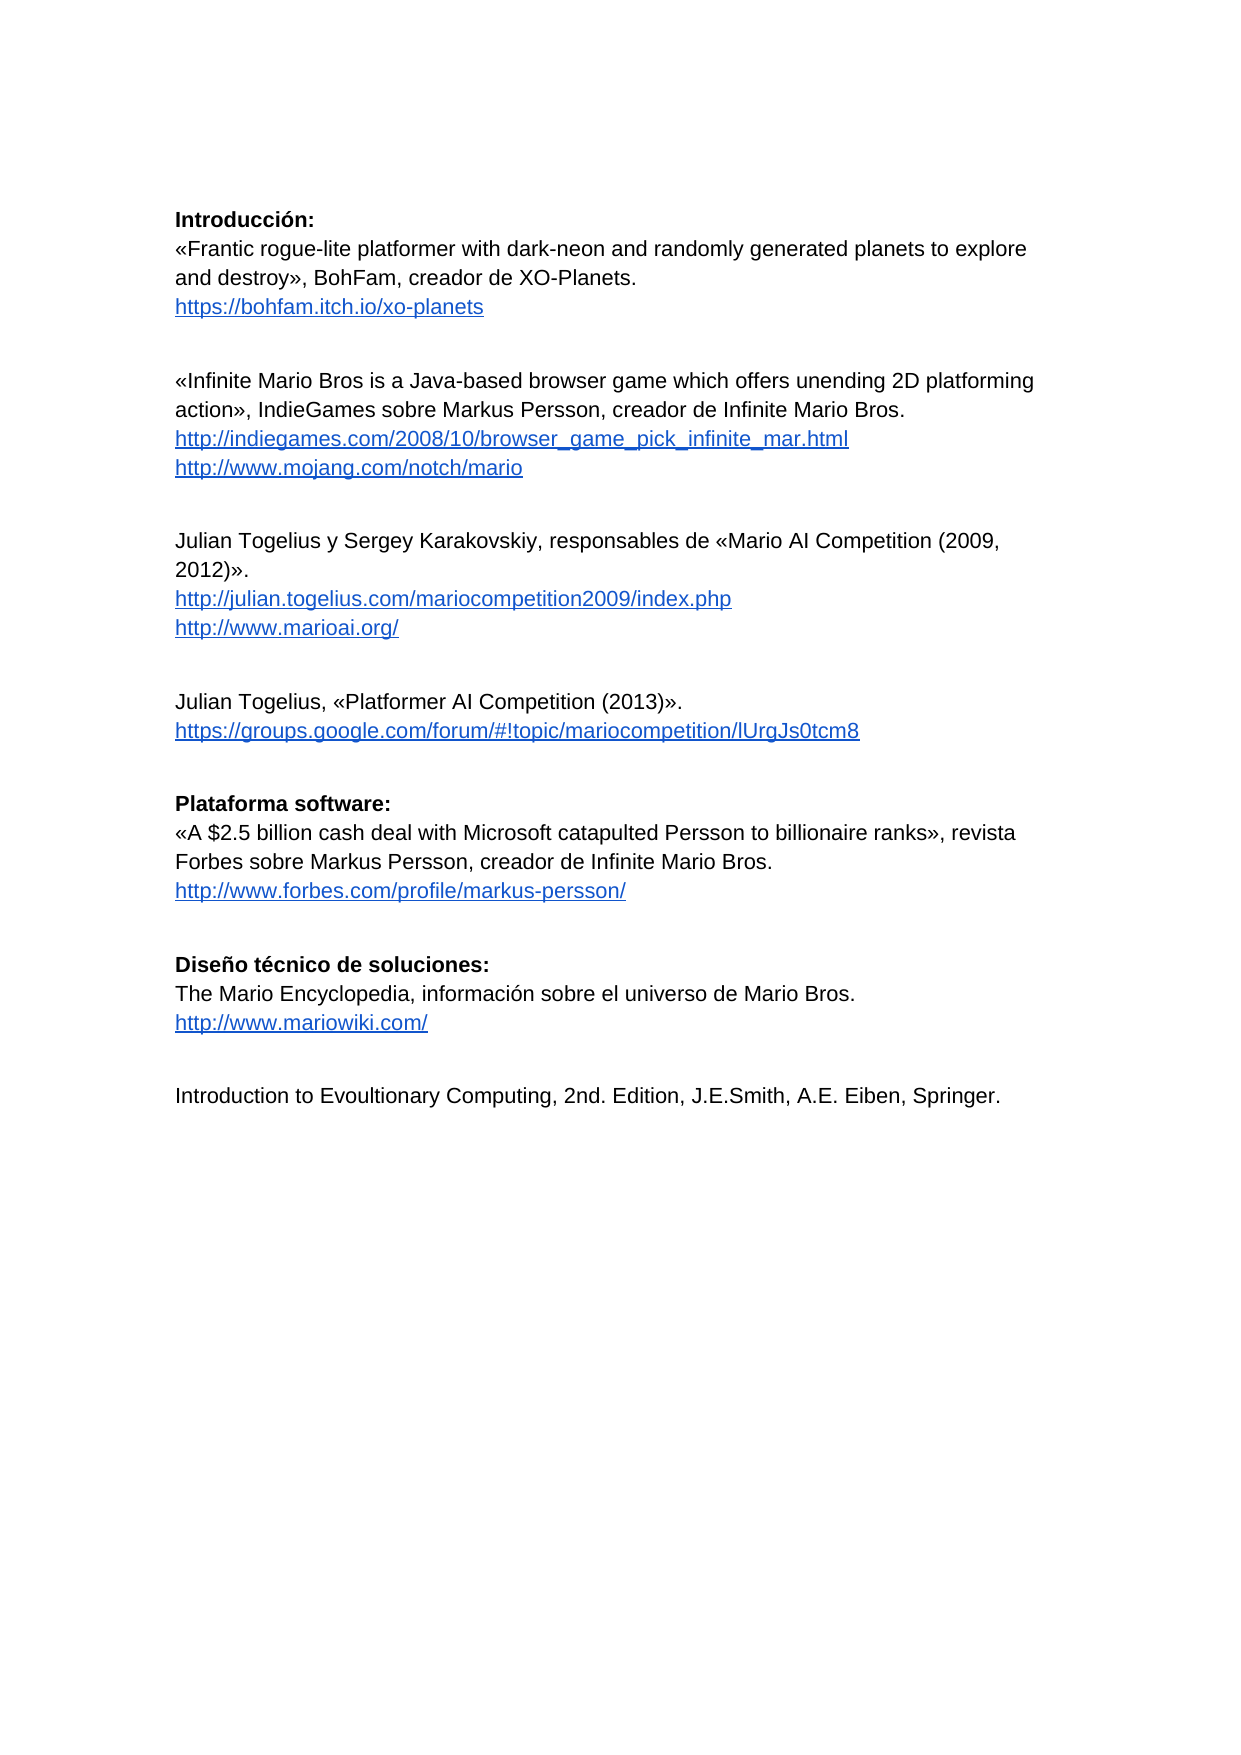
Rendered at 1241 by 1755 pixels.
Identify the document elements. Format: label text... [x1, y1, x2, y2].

text The Mario Encyclopedia, información sobre el universo de Mario Bros. [175, 981, 1065, 1006]
text http://indiegames.com/2008/10/browser_game_pick_infinite_mar.html [175, 426, 1065, 451]
text «Infinite Mario Bros is a Java-based browser game which offers unending 2D platforming action», IndieGames sobre Markus Persson, creador de Infinite Mario Bros. [175, 368, 1065, 422]
text http://www.mojang.com/notch/mario [175, 454, 1065, 480]
text «A $2.5 billion cash deal with Microsoft catapulted Persson to billionaire ranks», revista Forbes sobre Markus Persson, creador de Infinite Mario Bros. [175, 820, 1065, 874]
text http://julian.togelius.com/mariocompetition2009/index.php [175, 586, 1065, 611]
text https://bohfam.itch.io/xo-planets [175, 294, 1065, 319]
text http://www.mariowiki.com/ [175, 1010, 1065, 1035]
text Julian Togelius y Sergey Karakovskiy, responsables de «Mario AI Competition (2009, 2012)». [175, 528, 1065, 582]
text Introduction to Evoultionary Computing, 2nd. Edition, J.E.Smith, A.E. Eiben, Springer. [175, 1083, 1065, 1108]
text Plataforma software: [175, 791, 1065, 816]
text http://www.forbes.com/profile/markus-persson/ [175, 878, 1065, 903]
text https://groups.google.com/forum/#!topic/mariocompetition/lUrgJs0tcm8 [175, 718, 1065, 743]
text http://www.marioai.org/ [175, 615, 1065, 640]
text «Frantic rogue-lite platformer with dark-neon and randomly generated planets to explore and destroy», BohFam, creador de XO-Planets. [175, 236, 1065, 290]
text Introducción: [175, 207, 1065, 232]
text Diseño técnico de soluciones: [175, 952, 1065, 977]
text Julian Togelius, «Platformer AI Competition (2013)». [175, 689, 1065, 714]
